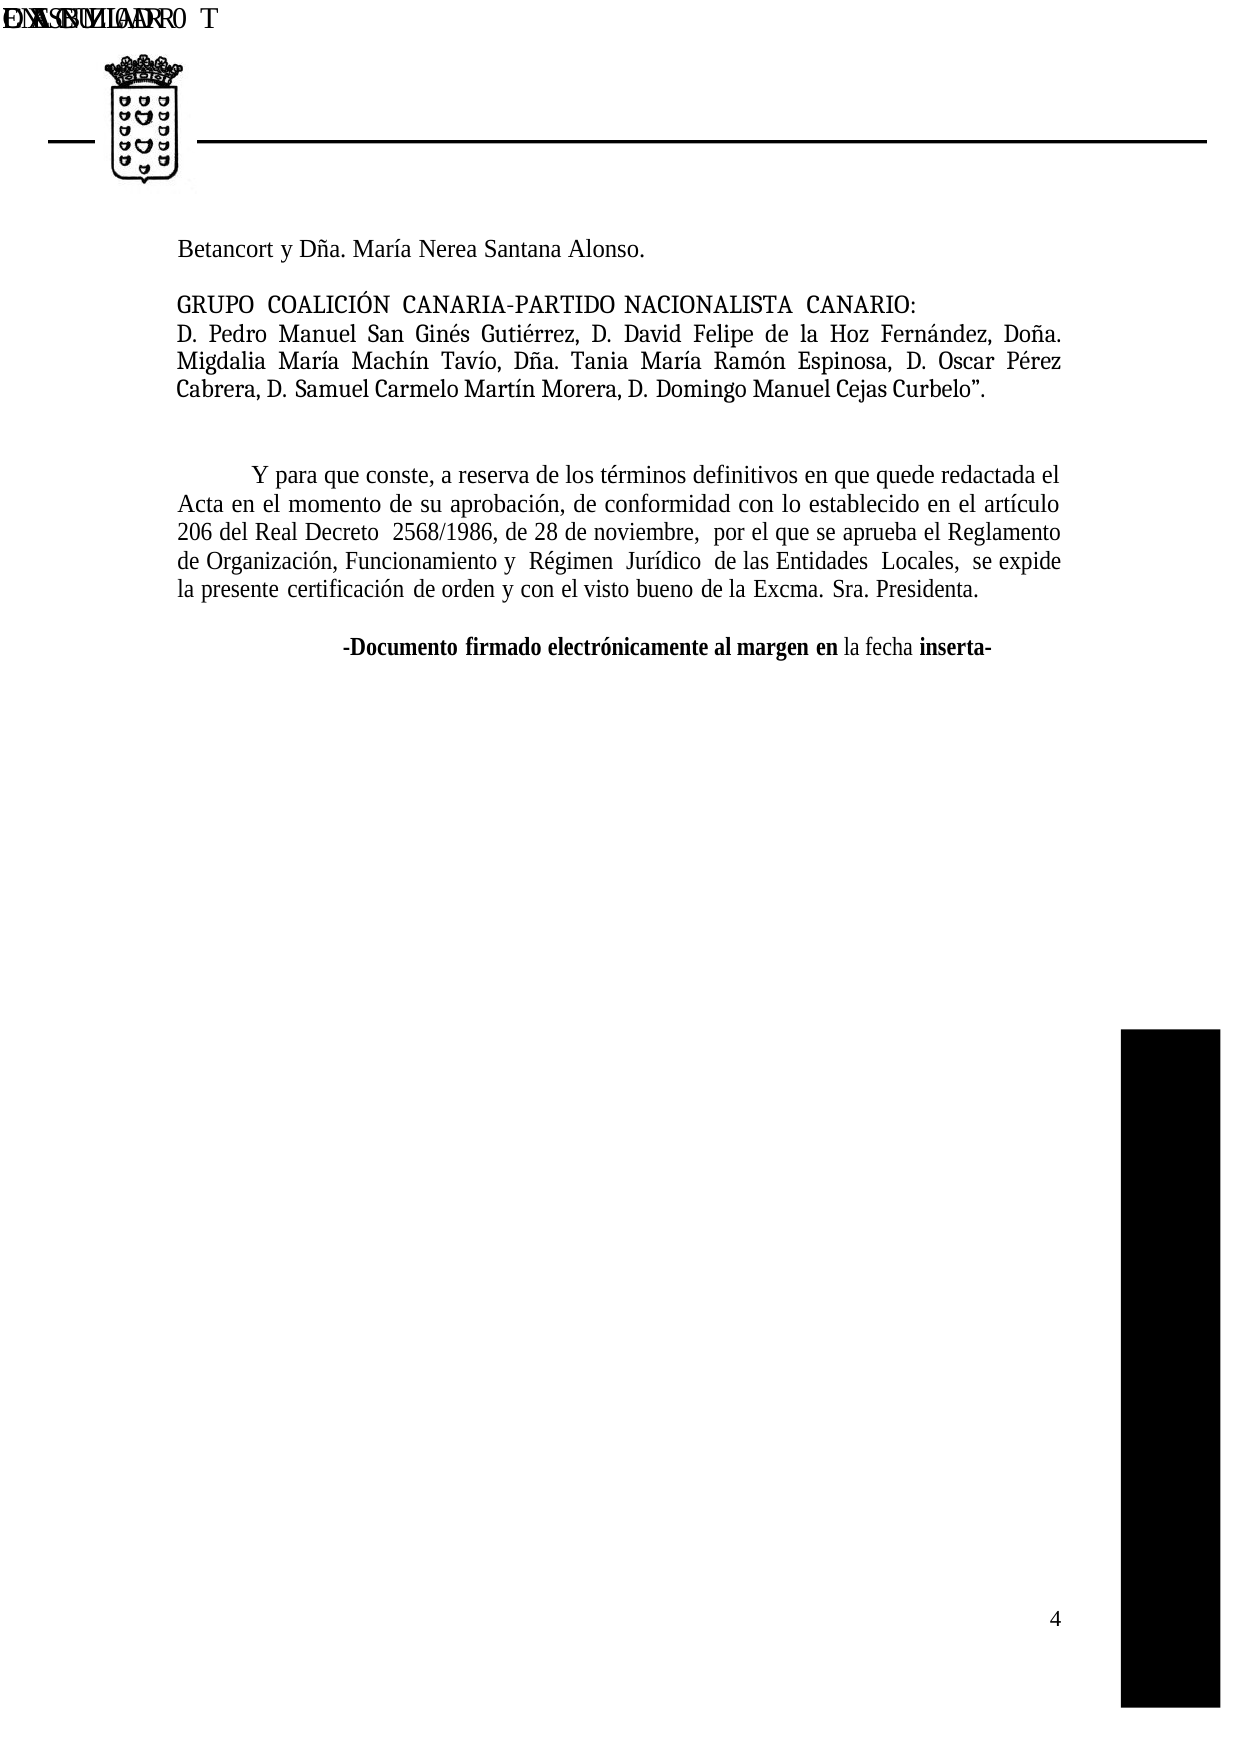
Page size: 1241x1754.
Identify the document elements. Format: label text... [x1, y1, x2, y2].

text Y para que conste, a reserva de los términos definitivos en que quede redactada el Acta en el momento de su aprobación, de conformidad con lo establecido en el artículo 206 del Real Decreto 2568/1986, de 28 de noviembre, por el que se aprueba el Reglamento de Organización, Funcionamiento y Régimen Jurídico de las Entidades Locales, se expide la presente certificación de orden y con el visto bueno de la Excma. Sra. Presidenta. [177, 461, 1062, 603]
text GRUPO COALICIÓN CANARIA-PARTIDO NACIONALISTA CANARIO: [177, 289, 1217, 319]
picture [95, 38, 197, 194]
subtitle -Documento firmado electrónicamente al margen en la fecha inserta- [343, 631, 1217, 661]
text D. Pedro Manuel San Ginés Gutiérrez, D. David Felipe de la Hoz Fernández, Doña. Migdalia María Machín Tavío, Dña. Tania María Ramón Espinosa, D. Oscar Pérez Cabrera, D. Samuel Carmelo Martín Morera, D. Domingo Manuel Cejas Curbelo”. [176, 320, 1062, 404]
text Betancort y Dña. María Nerea Santana Alonso. [177, 233, 1217, 263]
